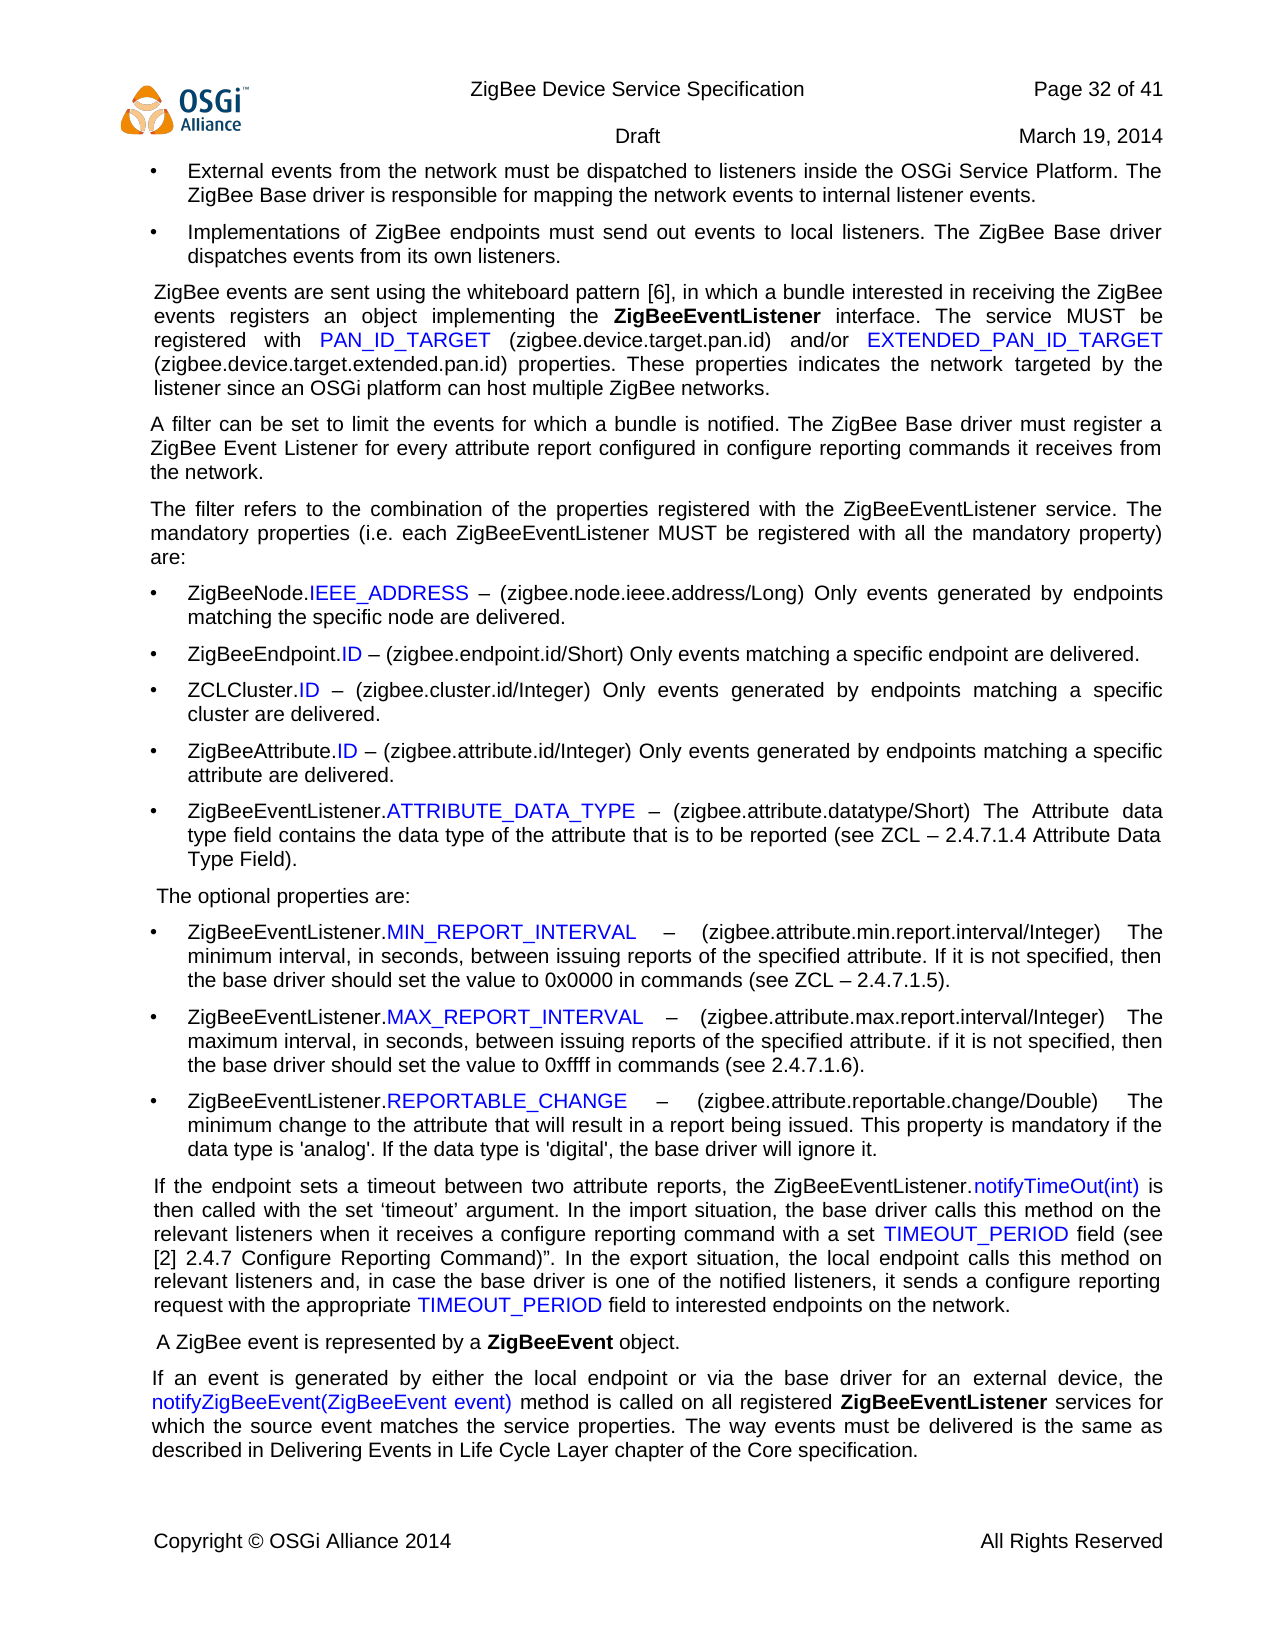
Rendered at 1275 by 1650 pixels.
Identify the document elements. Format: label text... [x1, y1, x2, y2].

list ZCLCluster.ID – (zigbee.cluster.id/Integer) Only events generated by endpoints matching a specific cluster are delivered. [150, 678, 1163, 726]
list ZigBeeEventListener.REPORTABLE_CHANGE – (zigbee.attribute.reportable.change/Double) The minimum change to the attribute that will result in a report being issued. This property is mandatory if the data type is 'analog'. If the data type is 'digital', the base driver will ignore it. [150, 1089, 1163, 1161]
text The optional properties are: [156, 884, 1163, 908]
list ZigBeeEventListener.MIN_REPORT_INTERVAL – (zigbee.attribute.min.report.interval/Integer) The minimum interval, in seconds, between issuing reports of the specified attribute. If it is not specified, then the base driver should set the value to 0x0000 in commands (see ZCL – 2.4.7.1.5). [150, 920, 1163, 992]
list ZigBeeEventListener.MAX_REPORT_INTERVAL – (zigbee.attribute.max.report.interval/Integer) The maximum interval, in seconds, between issuing reports of the specified attribute. if it is not specified, then the base driver should set the value to 0xffff in commands (see 2.4.7.1.6). [150, 1004, 1163, 1077]
text A ZigBee event is represented by a ZigBeeEvent object. [156, 1330, 1163, 1354]
list Implementations of ZigBee endpoints must send out events to local listeners. The ZigBee Base driver dispatches events from its own listeners. [150, 219, 1163, 267]
picture [113, 78, 257, 142]
text If an event is generated by either the local endpoint or via the base driver for an external device, the notifyZigBeeEvent(ZigBeeEvent event) method is called on all registered ZigBeeEventListener services for which the source event matches the service properties. The way events must be delivered is the same as described in Delivering Events in Life Cycle Layer chapter of the Core specification. [152, 1366, 1163, 1462]
list External events from the network must be dispatched to listeners inside the OSGi Service Platform. The ZigBee Base driver is responsible for mapping the network events to internal listener events. [150, 159, 1163, 207]
text The filter refers to the combination of the properties registered with the ZigBeeEventListener service. The mandatory properties (i.e. each ZigBeeEventListener MUST be registered with all the mandatory property) are: [150, 497, 1163, 568]
text If the endpoint sets a timeout between two attribute reports, the ZigBeeEventListener.notifyTimeOut(int) is then called with the set ‘timeout’ argument. In the import situation, the base driver calls this method on the relevant listeners when it receives a configure reporting command with a set TIMEOUT_PERIOD field (see [2]. 2.4.7 Configure Reporting Command)”. In the export situation, the local endpoint calls this method on relevant listeners and, in case the base driver is one of the notified listeners, it sends a configure reporting request with the appropriate TIMEOUT_PERIOD field to interested endpoints on the network. [153, 1173, 1163, 1317]
list ZigBeeNode.IEEE_ADDRESS – (zigbee.node.ieee.address/Long) Only events generated by endpoints matching the specific node are delivered. [150, 581, 1163, 629]
list ZigBeeAttribute.ID – (zigbee.attribute.id/Integer) Only events generated by endpoints matching a specific attribute are delivered. [150, 739, 1163, 787]
list ZigBee events are sent using the whiteboard pattern [6]., in which a bundle interested in receiving the ZigBee events registers an object implementing the ZigBeeEventListener interface. The service MUST be registered with PAN_ID_TARGET (zigbee.device.target.pan.id) and/or EXTENDED_PAN_ID_TARGET (zigbee.device.target.extended.pan.id) properties. These properties indicates the network targeted by the listener since an OSGi platform can host multiple ZigBee networks. [115, 280, 1163, 400]
list ZigBeeEventListener.ATTRIBUTE_DATA_TYPE – (zigbee.attribute.datatype/Short) The Attribute data type field contains the data type of the attribute that is to be reported (see ZCL – 2.4.7.1.4 Attribute Data Type Field). [150, 799, 1163, 871]
list ZigBeeEndpoint.ID – (zigbee.endpoint.id/Short) Only events matching a specific endpoint are delivered. [150, 642, 1163, 666]
text A filter can be set to limit the events for which a bundle is notified. The ZigBee Base driver must register a ZigBee Event Listener for every attribute report configured in configure reporting commands it receives from the network. [150, 412, 1163, 484]
